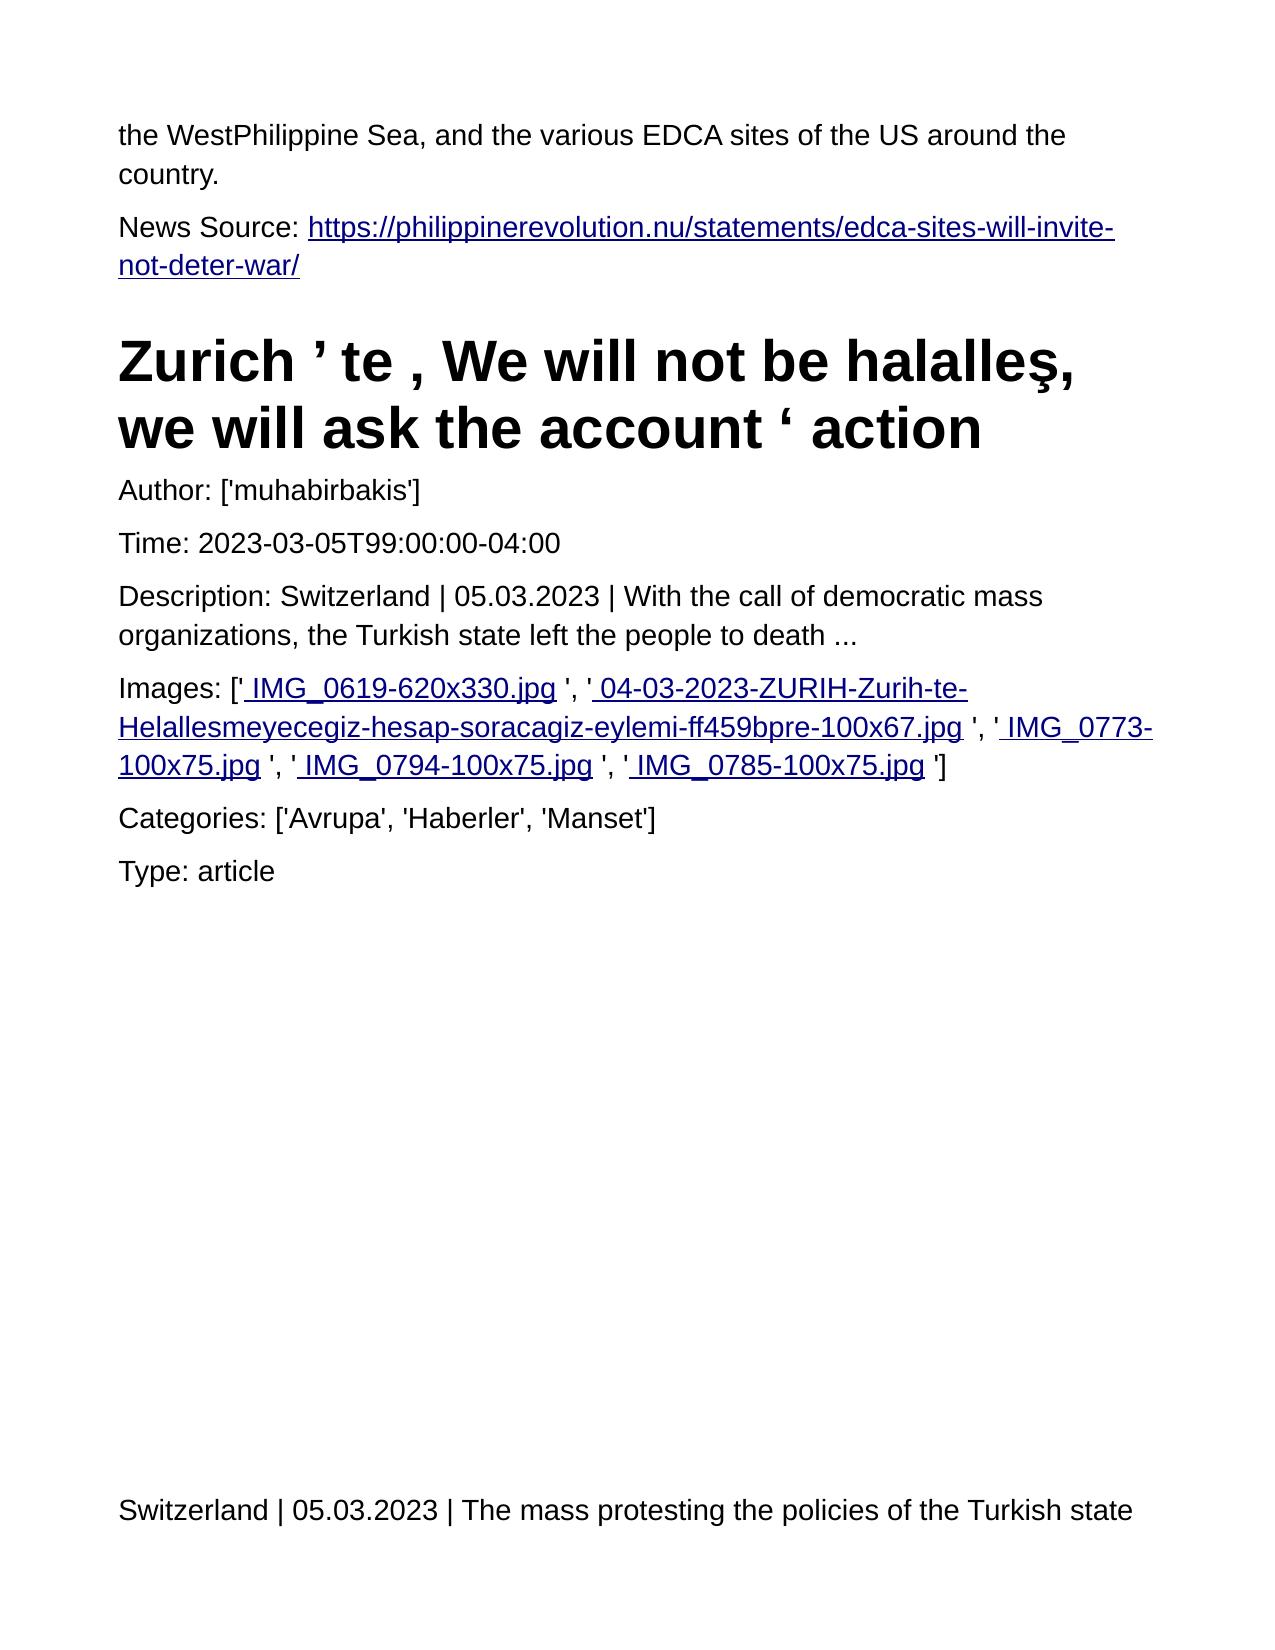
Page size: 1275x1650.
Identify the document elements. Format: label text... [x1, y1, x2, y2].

text Images: [' IMG_0619-620x330.jpg ', ' 04-03-2023-ZURIH-Zurih-te-Helallesmeyecegiz-hesap-soracagiz-eylemi-ff459bpre-100x67.jpg ', ' IMG_0773-100x75.jpg ', ' IMG_0794-100x75.jpg ', ' IMG_0785-100x75.jpg '] [118, 671, 1157, 782]
text Switzerland | 05.03.2023 | The mass protesting the policies of the Turkish state [118, 907, 1157, 1526]
text News Source: https://philippinerevolution.nu/statements/edca-sites-will-invite-not-deter-war/ [118, 210, 1157, 282]
text Author: ['muhabirbakis'] [118, 473, 1157, 507]
text Type: article [118, 854, 1157, 888]
text Time: 2023-03-05T99:00:00-04:00 [118, 526, 1157, 560]
text Description: Switzerland | 05.03.2023 | With the call of democratic mass organizations, the Turkish state left the people to death ... [118, 579, 1157, 651]
text the WestPhilippine Sea, and the various EDCA sites of the US around the country. [118, 118, 1157, 190]
subtitle Zurich ’ te ‚ We will not be halalleş, we will ask the account ‘ action [118, 326, 1157, 461]
text Categories: ['Avrupa', 'Haberler', 'Manset'] [118, 801, 1157, 835]
